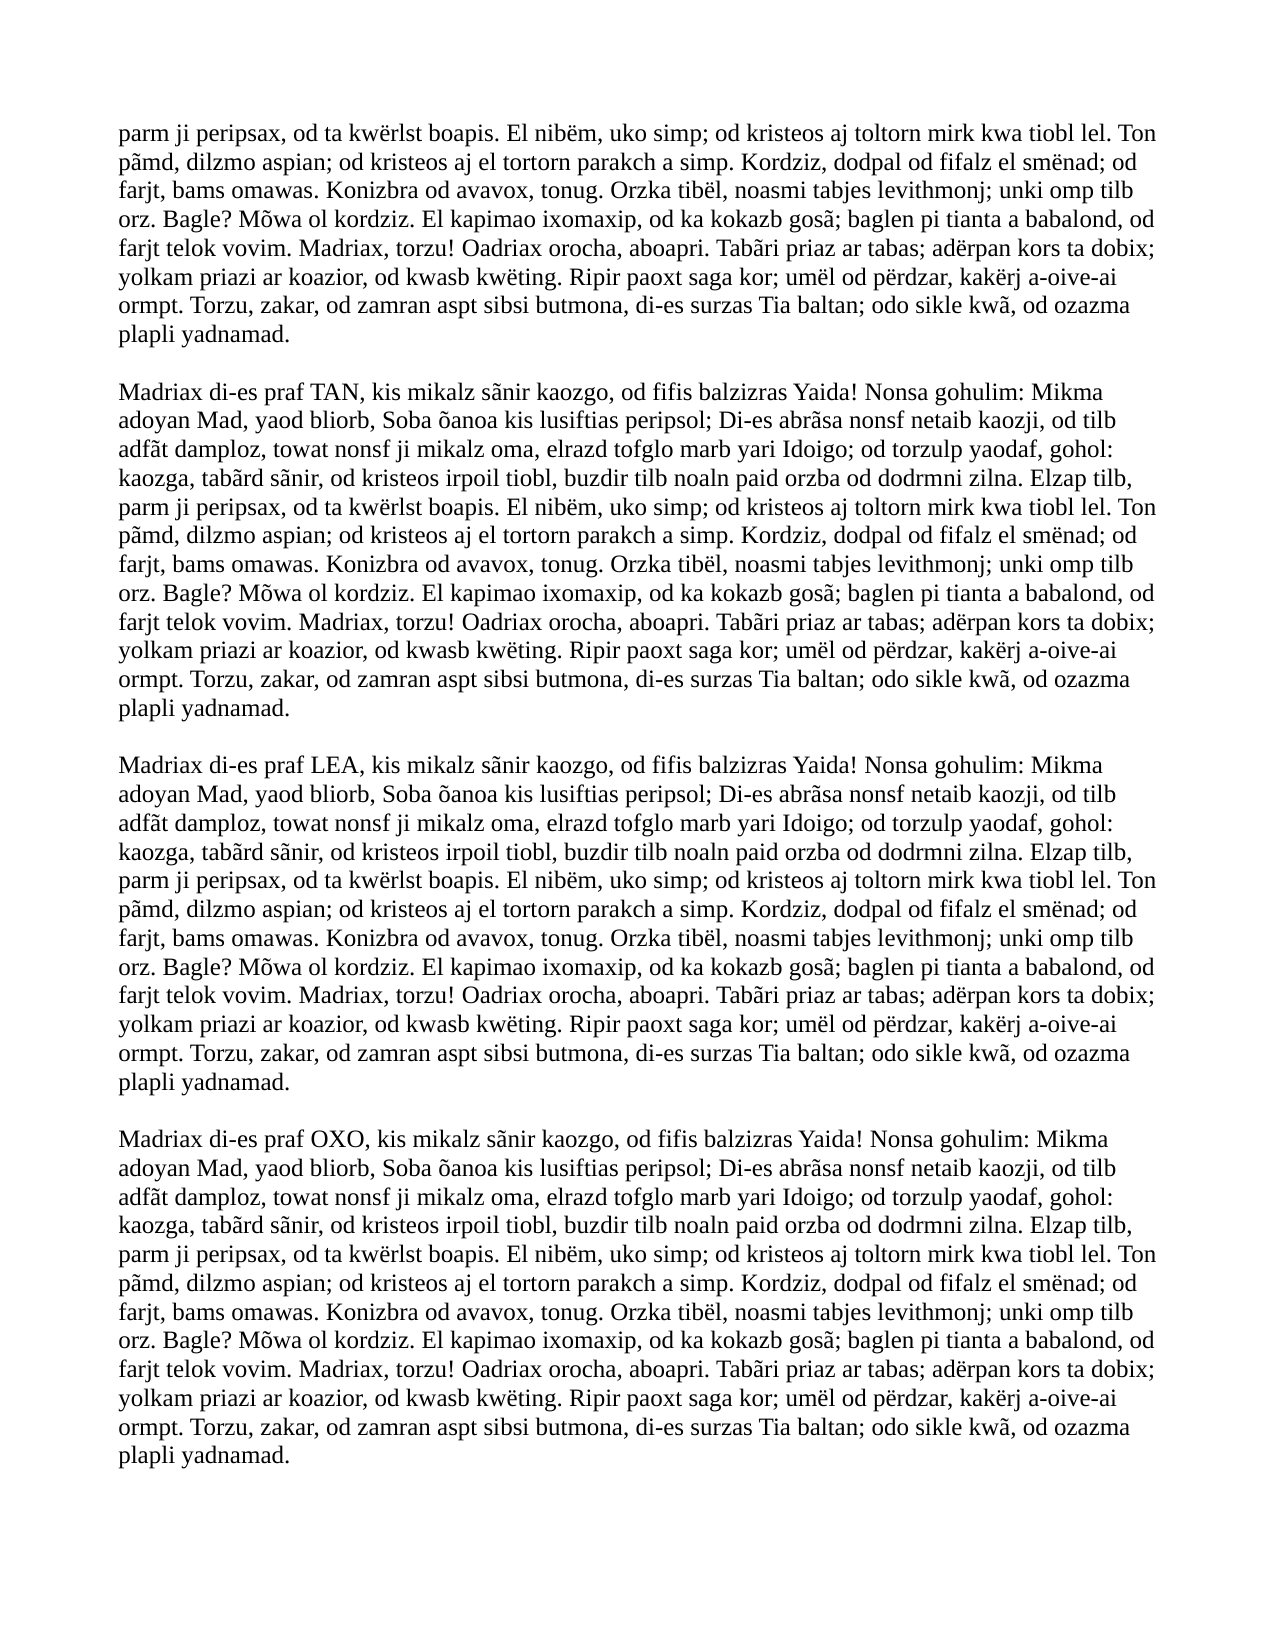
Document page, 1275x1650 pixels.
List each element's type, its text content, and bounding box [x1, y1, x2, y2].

text Madriax di-es praf TAN, kis mikalz sãnir kaozgo, od fifis balzizras Yaida! Nonsa gohulim: Mikma adoyan Mad, yaod bliorb, Soba õanoa kis lusiftias peripsol; Di-es abrãsa nonsf netaib kaozji, od tilb adfãt damploz, towat nonsf ji mikalz oma, elrazd tofglo marb yari Idoigo; od torzulp yaodaf, gohol: kaozga, tabãrd sãnir, od kristeos irpoil tiobl, buzdir tilb noaln paid orzba od dodrmni zilna. Elzap tilb, parm ji peripsax, od ta kwërlst boapis. El nibëm, uko simp; od kristeos aj toltorn mirk kwa tiobl lel. Ton pãmd, dilzmo aspian; od kristeos aj el tortorn parakch a simp. Kordziz, dodpal od fifalz el smënad; od farjt, bams omawas. Konizbra od avavox, tonug. Orzka tibël, noasmi tabjes levithmonj; unki omp tilb orz. Bagle? Mõwa ol kordziz. El kapimao ixomaxip, od ka kokazb gosã; baglen pi tianta a babalond, od farjt telok vovim. Madriax, torzu! Oadriax orocha, aboapri. Tabãri priaz ar tabas; adërpan kors ta dobix; yolkam priazi ar koazior, od kwasb kwëting. Ripir paoxt saga kor; umël od përdzar, kakërj a-oive-ai ormpt. Torzu, zakar, od zamran aspt sibsi butmona, di-es surzas Tia baltan; odo sikle kwã, od ozazma plapli yadnamad. [118, 377, 1157, 722]
text Madriax di-es praf LEA, kis mikalz sãnir kaozgo, od fifis balzizras Yaida! Nonsa gohulim: Mikma adoyan Mad, yaod bliorb, Soba õanoa kis lusiftias peripsol; Di-es abrãsa nonsf netaib kaozji, od tilb adfãt damploz, towat nonsf ji mikalz oma, elrazd tofglo marb yari Idoigo; od torzulp yaodaf, gohol: kaozga, tabãrd sãnir, od kristeos irpoil tiobl, buzdir tilb noaln paid orzba od dodrmni zilna. Elzap tilb, parm ji peripsax, od ta kwërlst boapis. El nibëm, uko simp; od kristeos aj toltorn mirk kwa tiobl lel. Ton pãmd, dilzmo aspian; od kristeos aj el tortorn parakch a simp. Kordziz, dodpal od fifalz el smënad; od farjt, bams omawas. Konizbra od avavox, tonug. Orzka tibël, noasmi tabjes levithmonj; unki omp tilb orz. Bagle? Mõwa ol kordziz. El kapimao ixomaxip, od ka kokazb gosã; baglen pi tianta a babalond, od farjt telok vovim. Madriax, torzu! Oadriax orocha, aboapri. Tabãri priaz ar tabas; adërpan kors ta dobix; yolkam priazi ar koazior, od kwasb kwëting. Ripir paoxt saga kor; umël od përdzar, kakërj a-oive-ai ormpt. Torzu, zakar, od zamran aspt sibsi butmona, di-es surzas Tia baltan; odo sikle kwã, od ozazma plapli yadnamad. [118, 751, 1157, 1096]
text Madriax di-es praf OXO, kis mikalz sãnir kaozgo, od fifis balzizras Yaida! Nonsa gohulim: Mikma adoyan Mad, yaod bliorb, Soba õanoa kis lusiftias peripsol; Di-es abrãsa nonsf netaib kaozji, od tilb adfãt damploz, towat nonsf ji mikalz oma, elrazd tofglo marb yari Idoigo; od torzulp yaodaf, gohol: kaozga, tabãrd sãnir, od kristeos irpoil tiobl, buzdir tilb noaln paid orzba od dodrmni zilna. Elzap tilb, parm ji peripsax, od ta kwërlst boapis. El nibëm, uko simp; od kristeos aj toltorn mirk kwa tiobl lel. Ton pãmd, dilzmo aspian; od kristeos aj el tortorn parakch a simp. Kordziz, dodpal od fifalz el smënad; od farjt, bams omawas. Konizbra od avavox, tonug. Orzka tibël, noasmi tabjes levithmonj; unki omp tilb orz. Bagle? Mõwa ol kordziz. El kapimao ixomaxip, od ka kokazb gosã; baglen pi tianta a babalond, od farjt telok vovim. Madriax, torzu! Oadriax orocha, aboapri. Tabãri priaz ar tabas; adërpan kors ta dobix; yolkam priazi ar koazior, od kwasb kwëting. Ripir paoxt saga kor; umël od përdzar, kakërj a-oive-ai ormpt. Torzu, zakar, od zamran aspt sibsi butmona, di-es surzas Tia baltan; odo sikle kwã, od ozazma plapli yadnamad. [118, 1124, 1157, 1469]
text parm ji peripsax, od ta kwërlst boapis. El nibëm, uko simp; od kristeos aj toltorn mirk kwa tiobl lel. Ton pãmd, dilzmo aspian; od kristeos aj el tortorn parakch a simp. Kordziz, dodpal od fifalz el smënad; od farjt, bams omawas. Konizbra od avavox, tonug. Orzka tibël, noasmi tabjes levithmonj; unki omp tilb orz. Bagle? Mõwa ol kordziz. El kapimao ixomaxip, od ka kokazb gosã; baglen pi tianta a babalond, od farjt telok vovim. Madriax, torzu! Oadriax orocha, aboapri. Tabãri priaz ar tabas; adërpan kors ta dobix; yolkam priazi ar koazior, od kwasb kwëting. Ripir paoxt saga kor; umël od përdzar, kakërj a-oive-ai ormpt. Torzu, zakar, od zamran aspt sibsi butmona, di-es surzas Tia baltan; odo sikle kwã, od ozazma plapli yadnamad. [118, 118, 1157, 348]
